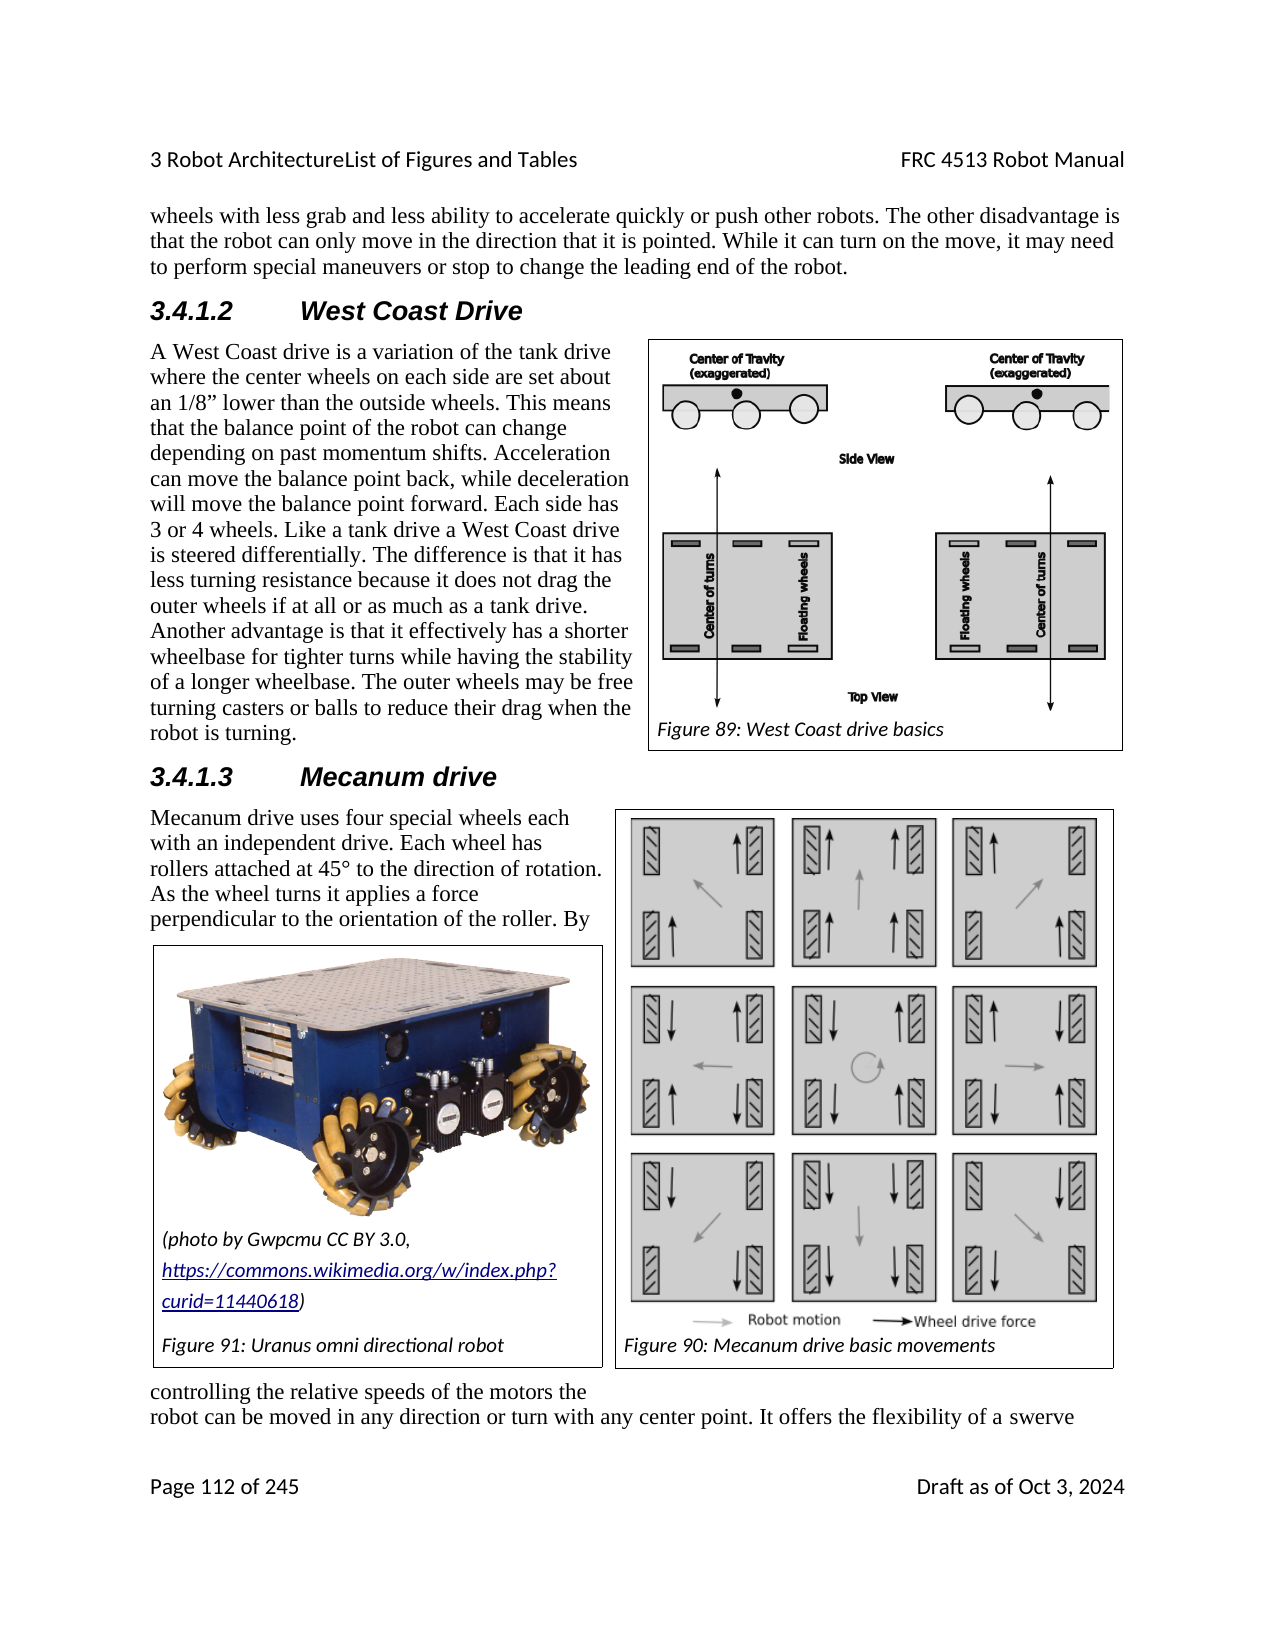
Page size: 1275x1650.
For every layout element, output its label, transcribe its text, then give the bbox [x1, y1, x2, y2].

text Figure 89: West Coast drive basics [657, 711, 1113, 742]
picture [662, 353, 1110, 711]
text Figure 90: Mecanum drive basic movements [624, 1327, 1104, 1358]
text Figure 91: Uranus omni directional robot [162, 1337, 593, 1358]
subtitle West Coast Drive [150, 296, 1125, 326]
picture [157, 954, 598, 1221]
text (photo by Gwpcmu CC BY 3.0, https://commons.wikimedia.org/w/index.php?curid=11440618) [162, 1221, 593, 1314]
picture [630, 818, 1097, 1327]
text [649, 340, 1122, 750]
text A West Coast drive is a variation of the tank drive where the center wheels on each side are set about an 1/8” lower than the outside wheels. This means that the balance point of the robot can change depending on past momentum shifts. Acceleration can move the balance point back, while deceleration will move the balance point forward. Each side has 3 or 4 wheels. Like a tank drive a West Coast drive is steered differentially. The difference is that it has less turning resistance because it does not drag the outer wheels if at all or as much as a tank drive. Another advantage is that it effectively has a shorter wheelbase for tighter turns while having the stability of a longer wheelbase. The outer wheels may be free turning casters or balls to reduce their drag when the robot is turning. [150, 339, 648, 745]
text Mecanum drive uses four special wheels each with an independent drive. Each wheel has rollers attached at 45° to the direction of rotation. As the wheel turns it applies a force perpendicular to the orientation of the roller. By controlling the relative speeds of the motors the robot can be moved in any direction or turn with any center point. It offers the flexibility of a swerve [150, 805, 1125, 1429]
subtitle Mecanum drive [150, 762, 1125, 792]
text wheels with less grab and less ability to accelerate quickly or push other robots. The other disadvantage is that the robot can only move in the direction that it is pointed. While it can turn on the move, it may need to perform special maneuvers or stop to change the leading end of the robot. [150, 203, 1125, 279]
